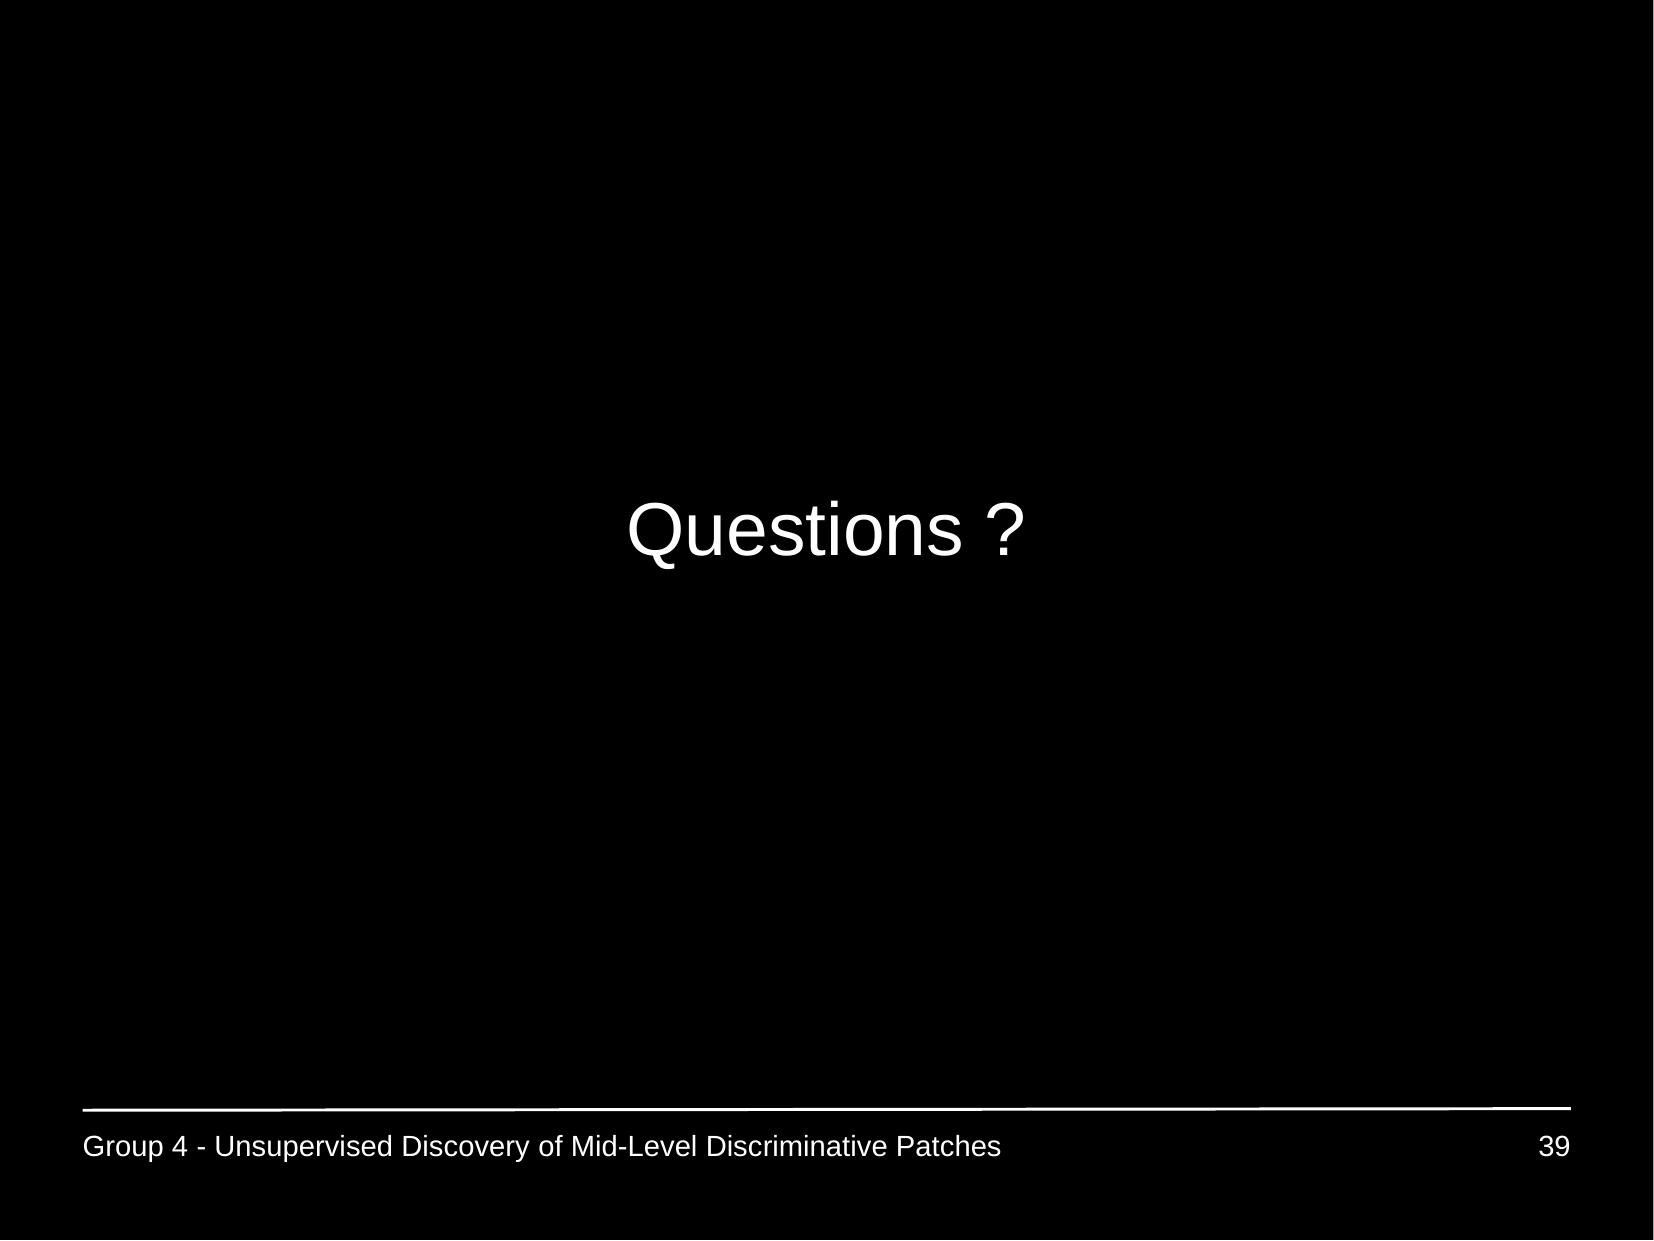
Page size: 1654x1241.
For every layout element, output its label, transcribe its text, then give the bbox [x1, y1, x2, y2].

list Questions ? [82, 290, 1571, 1109]
